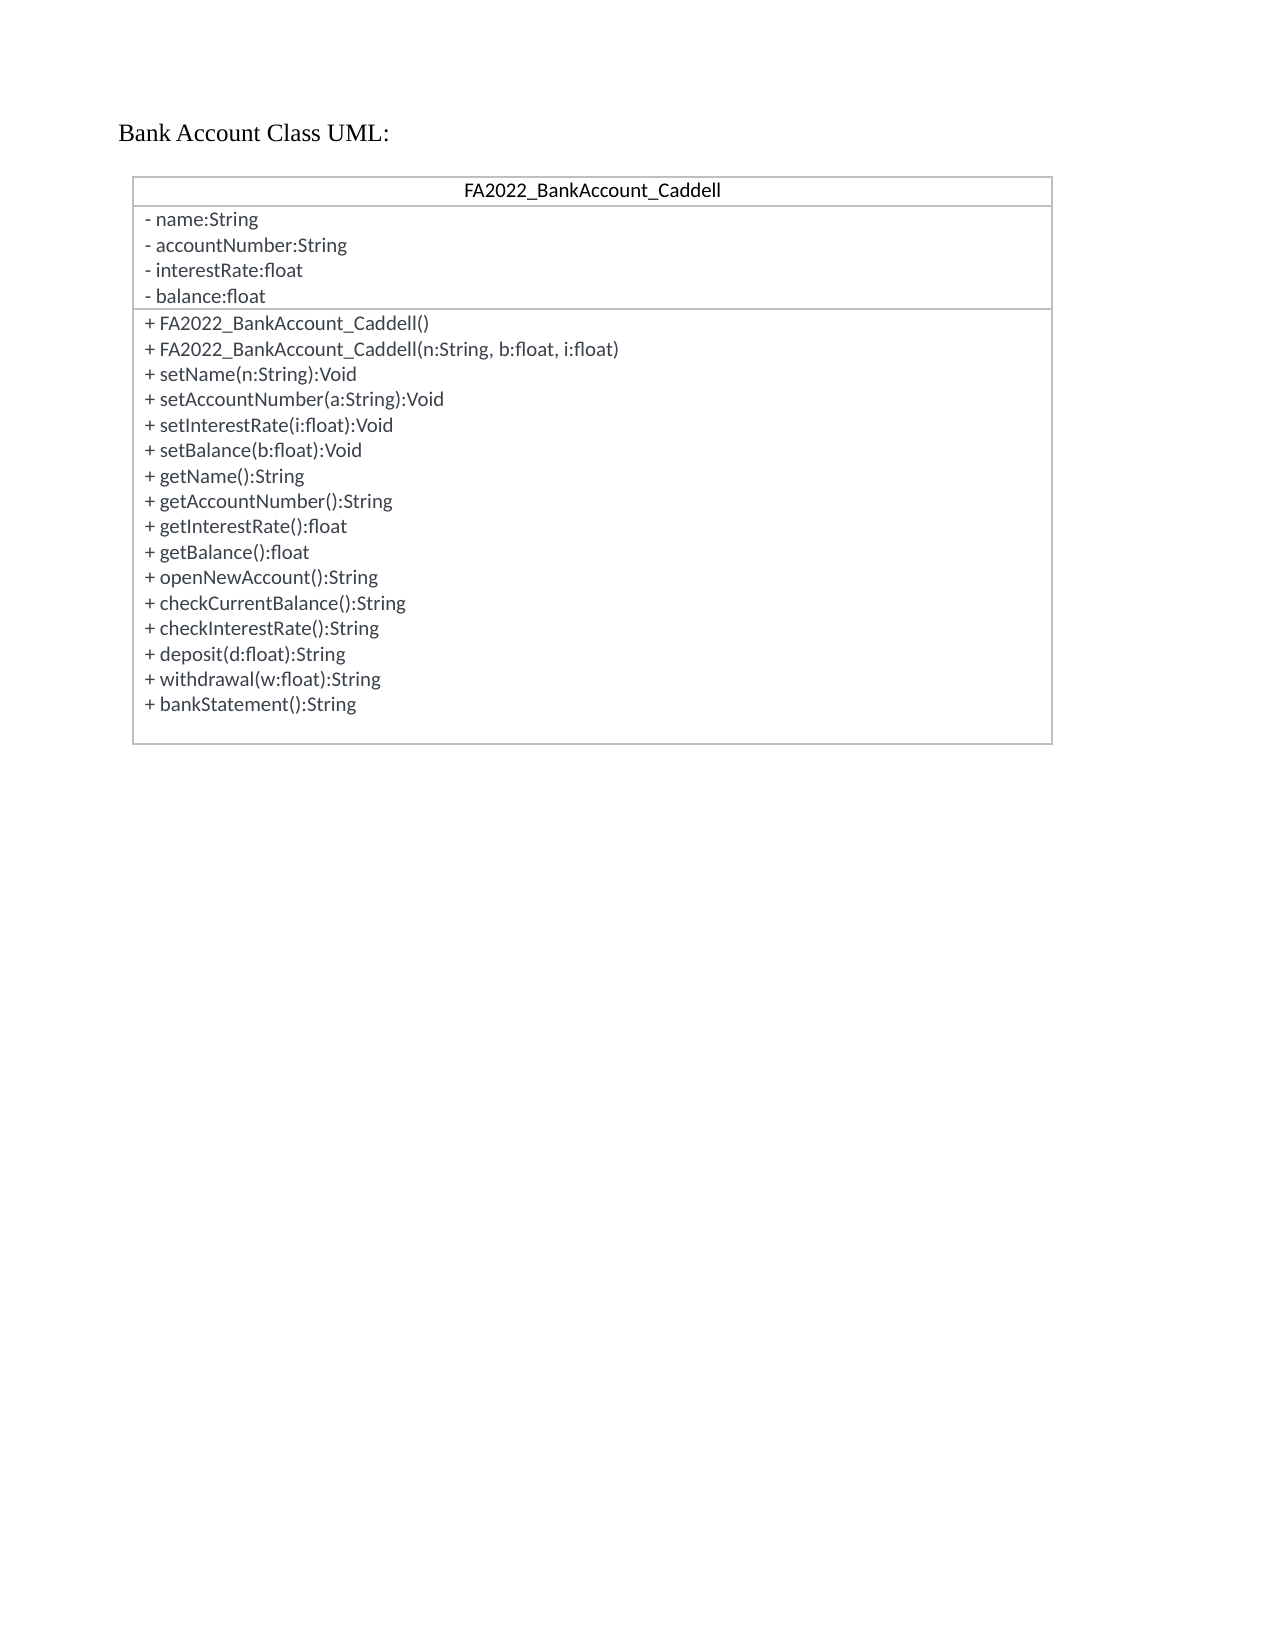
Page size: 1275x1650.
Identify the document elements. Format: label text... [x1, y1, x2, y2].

text Bank Account Class UML: [118, 118, 1157, 147]
table_cell + FA2022_BankAccount_Caddell() + FA2022_BankAccount_Caddell(n:String, b:float, i:float) + setName(n:String):Void + setAccountNumber(a:String):Void + setInterestRate(i:float):Void + setBalance(b:float):Void + getName():String + getAccountNumber():String + getInterestRate():float + getBalance():float + openNewAccount():String + checkCurrentBalance():String + checkInterestRate():String + deposit(d:float):String + withdrawal(w:float):String + bankStatement():String [134, 310, 1051, 717]
table_header FA2022_BankAccount_Caddell [134, 178, 1051, 204]
table_cell [134, 717, 1051, 742]
table_cell - name:String - accountNumber:String - interestRate:float - balance:float [134, 207, 1051, 308]
